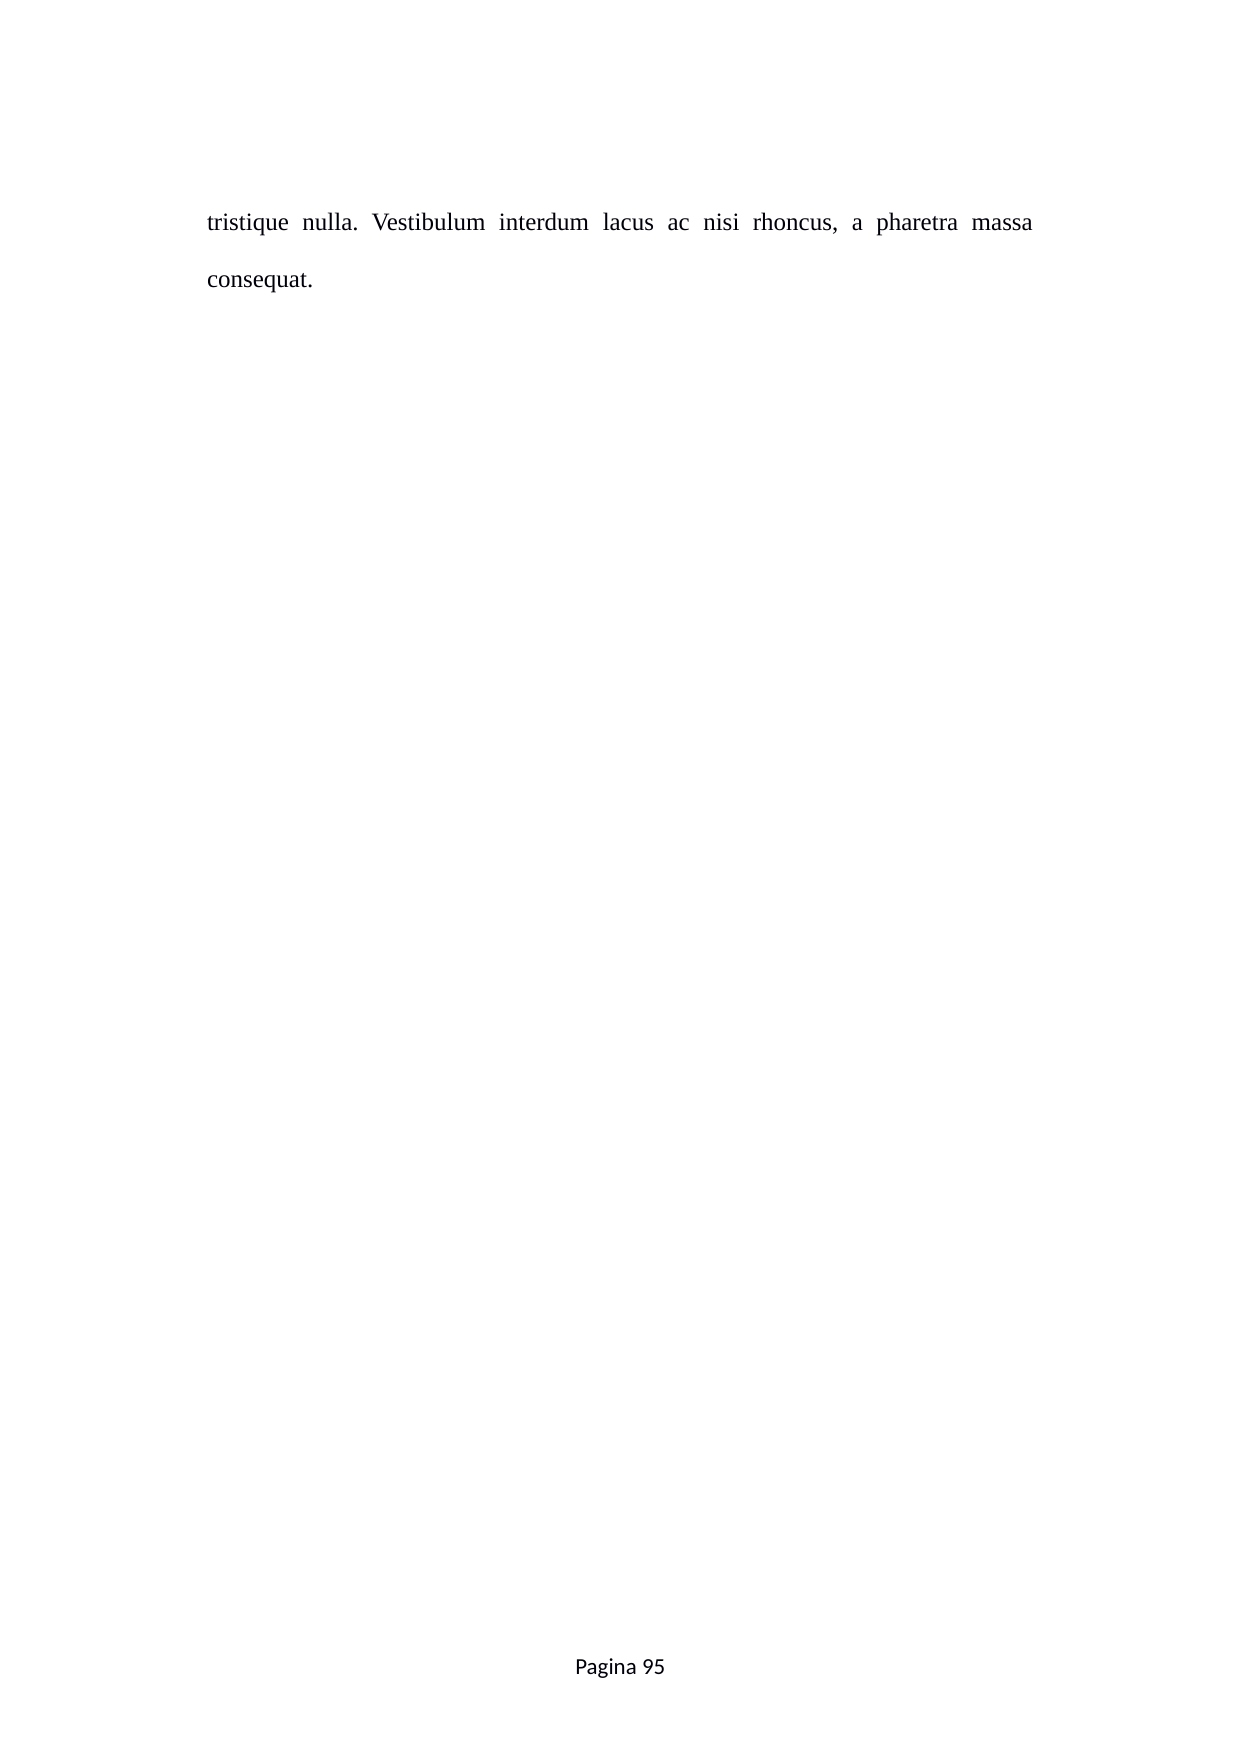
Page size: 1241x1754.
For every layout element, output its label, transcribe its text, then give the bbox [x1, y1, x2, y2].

text tristique nulla. Vestibulum interdum lacus ac nisi rhoncus, a pharetra massa consequat. [207, 207, 1033, 293]
